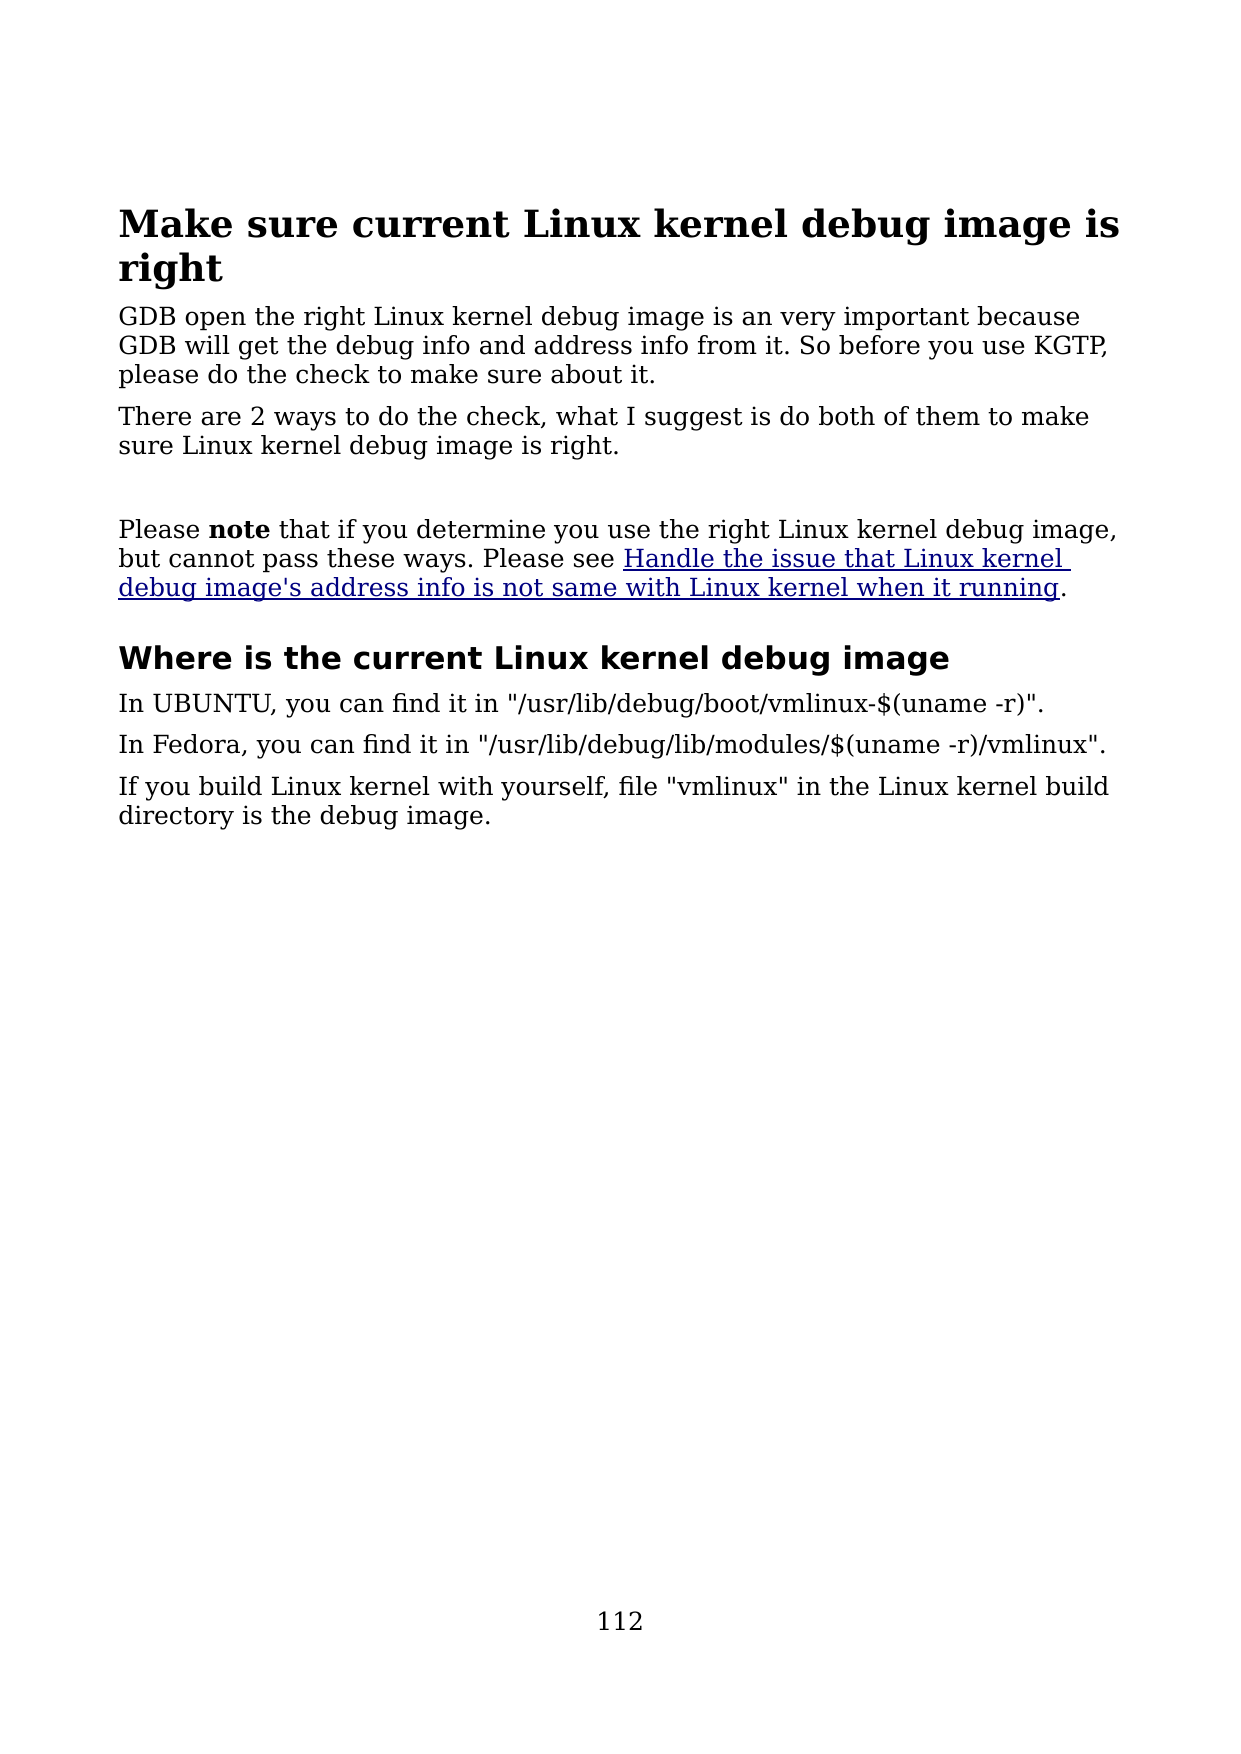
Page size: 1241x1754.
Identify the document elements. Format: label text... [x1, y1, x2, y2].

text If you build Linux kernel with yourself, file "vmlinux" in the Linux kernel build directory is the debug image. [118, 772, 1122, 831]
subtitle Where is the current Linux kernel debug image [118, 640, 1122, 676]
text In UBUNTU, you can find it in "/usr/lib/debug/boot/vmlinux-$(uname -r)". [118, 689, 1122, 718]
text There are 2 ways to do the check, what I suggest is do both of them to make sure Linux kernel debug image is right. [118, 402, 1122, 461]
text GDB open the right Linux kernel debug image is an very important because GDB will get the debug info and address info from it. So before you use KGTP, please do the check to make sure about it. [118, 302, 1122, 390]
subtitle Make sure current Linux kernel debug image is right [118, 202, 1122, 290]
text In Fedora, you can find it in "/usr/lib/debug/lib/modules/$(uname -r)/vmlinux". [118, 731, 1122, 760]
text Please note that if you determine you use the right Linux kernel debug image, but cannot pass these ways. Please see Handle the issue that Linux kernel debug image's address info is not same with Linux kernel when it running. [118, 515, 1122, 603]
